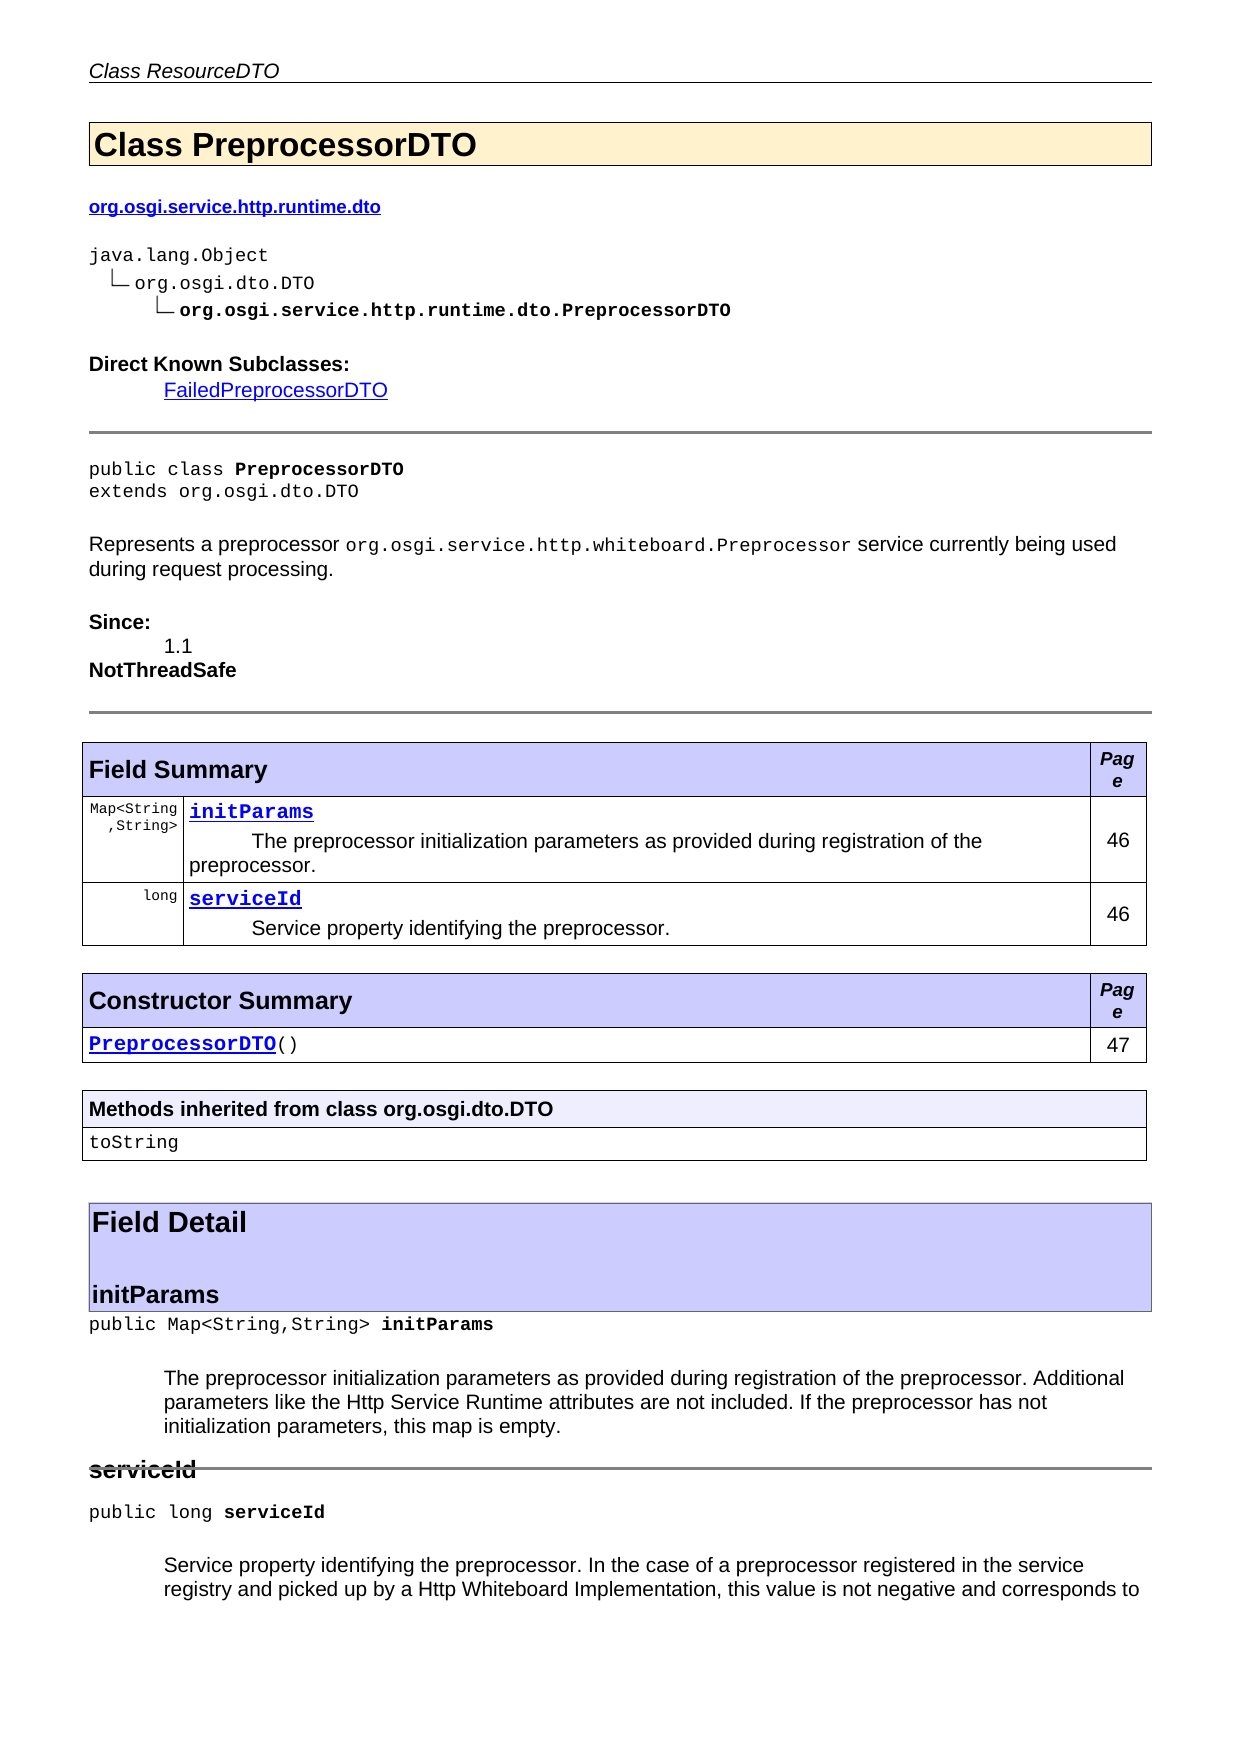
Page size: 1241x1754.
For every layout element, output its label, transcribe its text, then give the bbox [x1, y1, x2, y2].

text org.osgi.service.http.runtime.dto.PreprocessorDTO [88, 295, 1152, 322]
text java.lang.Object [88, 246, 1152, 267]
text NotThreadSafe [88, 658, 1152, 682]
table_header Methods inherited from class org.osgi.dto.DTO [83, 1091, 1146, 1127]
table_cell 47 [1091, 1028, 1146, 1062]
subtitle Direct Known Subclasses: [88, 352, 1152, 376]
text FailedPreprocessorDTO [163, 378, 1152, 402]
table_cell initParams The preprocessor initialization parameters as provided during registration of the preprocessor. [184, 797, 1090, 882]
text 1.1 [163, 634, 1152, 658]
text public Map<String,String> initParams [88, 1315, 1152, 1336]
picture [156, 295, 180, 317]
table_header Page [1091, 974, 1146, 1027]
table_cell 46 [1091, 883, 1146, 944]
text Service property identifying the preprocessor. In the case of a preprocessor registered in the service registry and picked up by a Http Whiteboard Implementation, this value is not negative and corresponds to [163, 1553, 1152, 1601]
subtitle Class PreprocessorDTO [90, 123, 1151, 165]
text public long serviceId [88, 1503, 1152, 1524]
text org.osgi.service.http.runtime.dto [88, 195, 1152, 217]
text The preprocessor initialization parameters as provided during registration of the preprocessor. Additional parameters like the Http Service Runtime attributes are not included. If the preprocessor has not initialization parameters, this map is empty. [163, 1366, 1152, 1437]
text public class PreprocessorDTO [88, 460, 1152, 481]
table_cell Map<String,String> [83, 797, 183, 882]
table_cell toString [83, 1128, 1146, 1160]
text org.osgi.dto.DTO [88, 267, 1152, 295]
table_cell long [83, 883, 183, 944]
table_header Field Summary [83, 743, 1090, 796]
table_header Page [1091, 743, 1146, 796]
text Since: [88, 610, 1152, 634]
table_cell PreprocessorDTO() [83, 1028, 1090, 1062]
table_cell serviceId Service property identifying the preprocessor. [184, 883, 1090, 944]
picture [111, 267, 135, 290]
table_header Constructor Summary [83, 974, 1090, 1027]
text Represents a preprocessor org.osgi.service.http.whiteboard.Preprocessor service currently being used during request processing. [88, 532, 1152, 581]
text extends org.osgi.dto.DTO [88, 481, 1152, 503]
subtitle Field Detail [90, 1204, 1151, 1239]
subtitle initParams [90, 1277, 1151, 1311]
table_cell 46 [1091, 797, 1146, 882]
